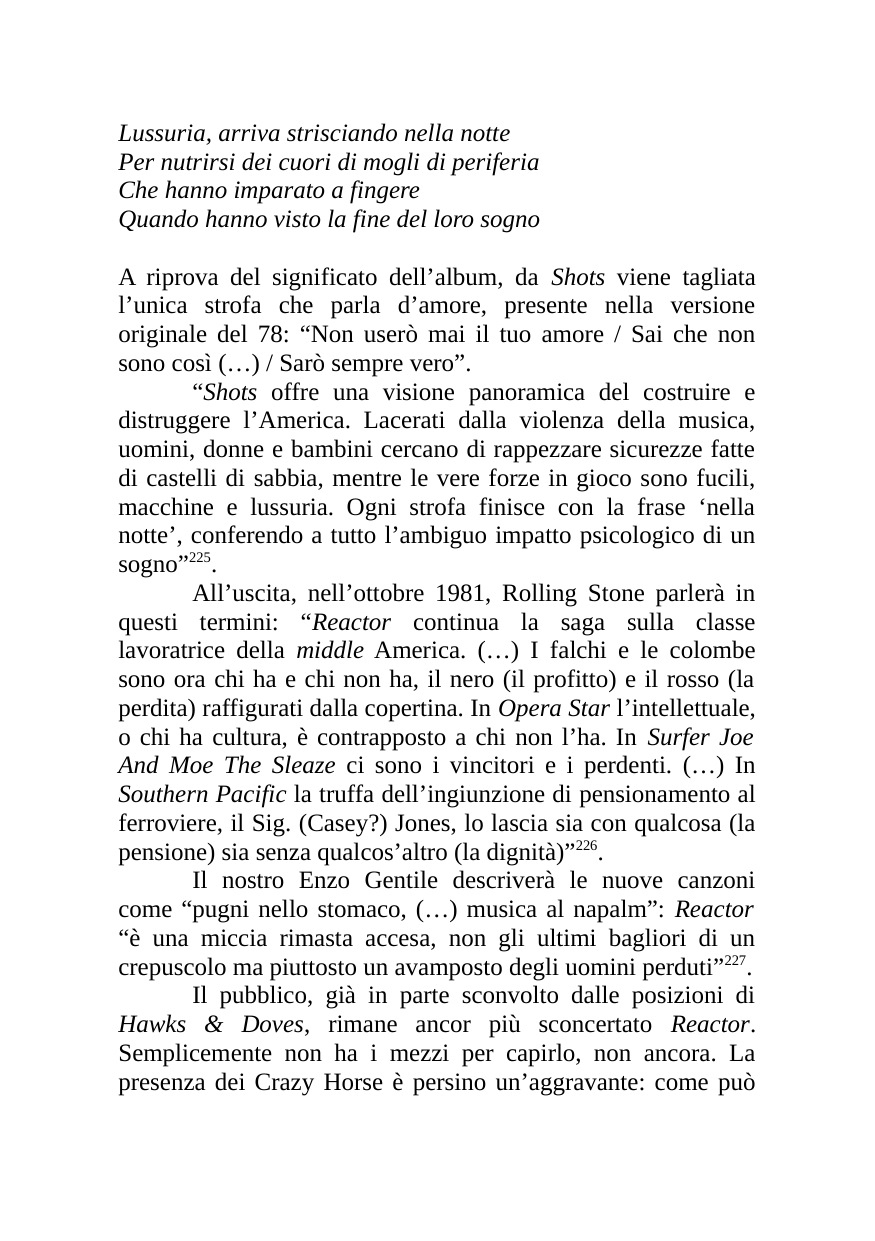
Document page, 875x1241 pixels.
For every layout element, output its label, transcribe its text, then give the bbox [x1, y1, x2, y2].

text A riprova del significato dell’album, da Shots viene tagliata l’unica strofa che parla d’amore, presente nella versione originale del 78: “Non userò mai il tuo amore / Sai che non sono così (…) / Sarò sempre vero”. [118, 262, 756, 377]
text Il nostro Enzo Gentile descriverà le nuove canzoni come “pugni nello stomaco, (…) musica al napalm”: Reactor “è una miccia rimasta accesa, non gli ultimi bagliori di un crepuscolo ma piuttosto un avamposto degli uomini perduti”. [118, 866, 756, 981]
text All’uscita, nell’ottobre 1981, Rolling Stone parlerà in questi termini: “Reactor continua la saga sulla classe lavoratrice della middle America. (…) I falchi e le colombe sono ora chi ha e chi non ha, il nero (il profitto) e il rosso (la perdita) raffigurati dalla copertina. In Opera Star l’intellettuale, o chi ha cultura, è contrapposto a chi non l’ha. In Surfer Joe And Moe The Sleaze ci sono i vincitori e i perdenti. (…) In Southern Pacific la truffa dell’ingiunzione di pensionamento al ferroviere, il Sig. (Casey?) Jones, lo lascia sia con qualcosa (la pensione) sia senza qualcos’altro (la dignità)”. [118, 578, 756, 866]
subtitle Per nutrirsi dei cuori di mogli di periferia [118, 147, 756, 176]
text “Shots offre una visione panoramica del costruire e distruggere l’America. Lacerati dalla violenza della musica, uomini, donne e bambini cercano di rappezzare sicurezze fatte di castelli di sabbia, mentre le vere forze in gioco sono fucili, macchine e lussuria. Ogni strofa finisce con la frase ‘nella notte’, conferendo a tutto l’ambiguo impatto psicologico di un sogno”. [118, 377, 756, 578]
text Quando hanno visto la fine del loro sogno [118, 204, 756, 233]
text Che hanno imparato a fingere [118, 176, 756, 204]
text Il pubblico, già in parte sconvolto dalle posizioni di Hawks & Doves, rimane ancor più sconcertato Reactor. Semplicemente non ha i mezzi per capirlo, non ancora. La presenza dei Crazy Horse è persino un’aggravante: come può [118, 981, 756, 1096]
subtitle Lussuria, arriva strisciando nella notte [118, 118, 756, 147]
